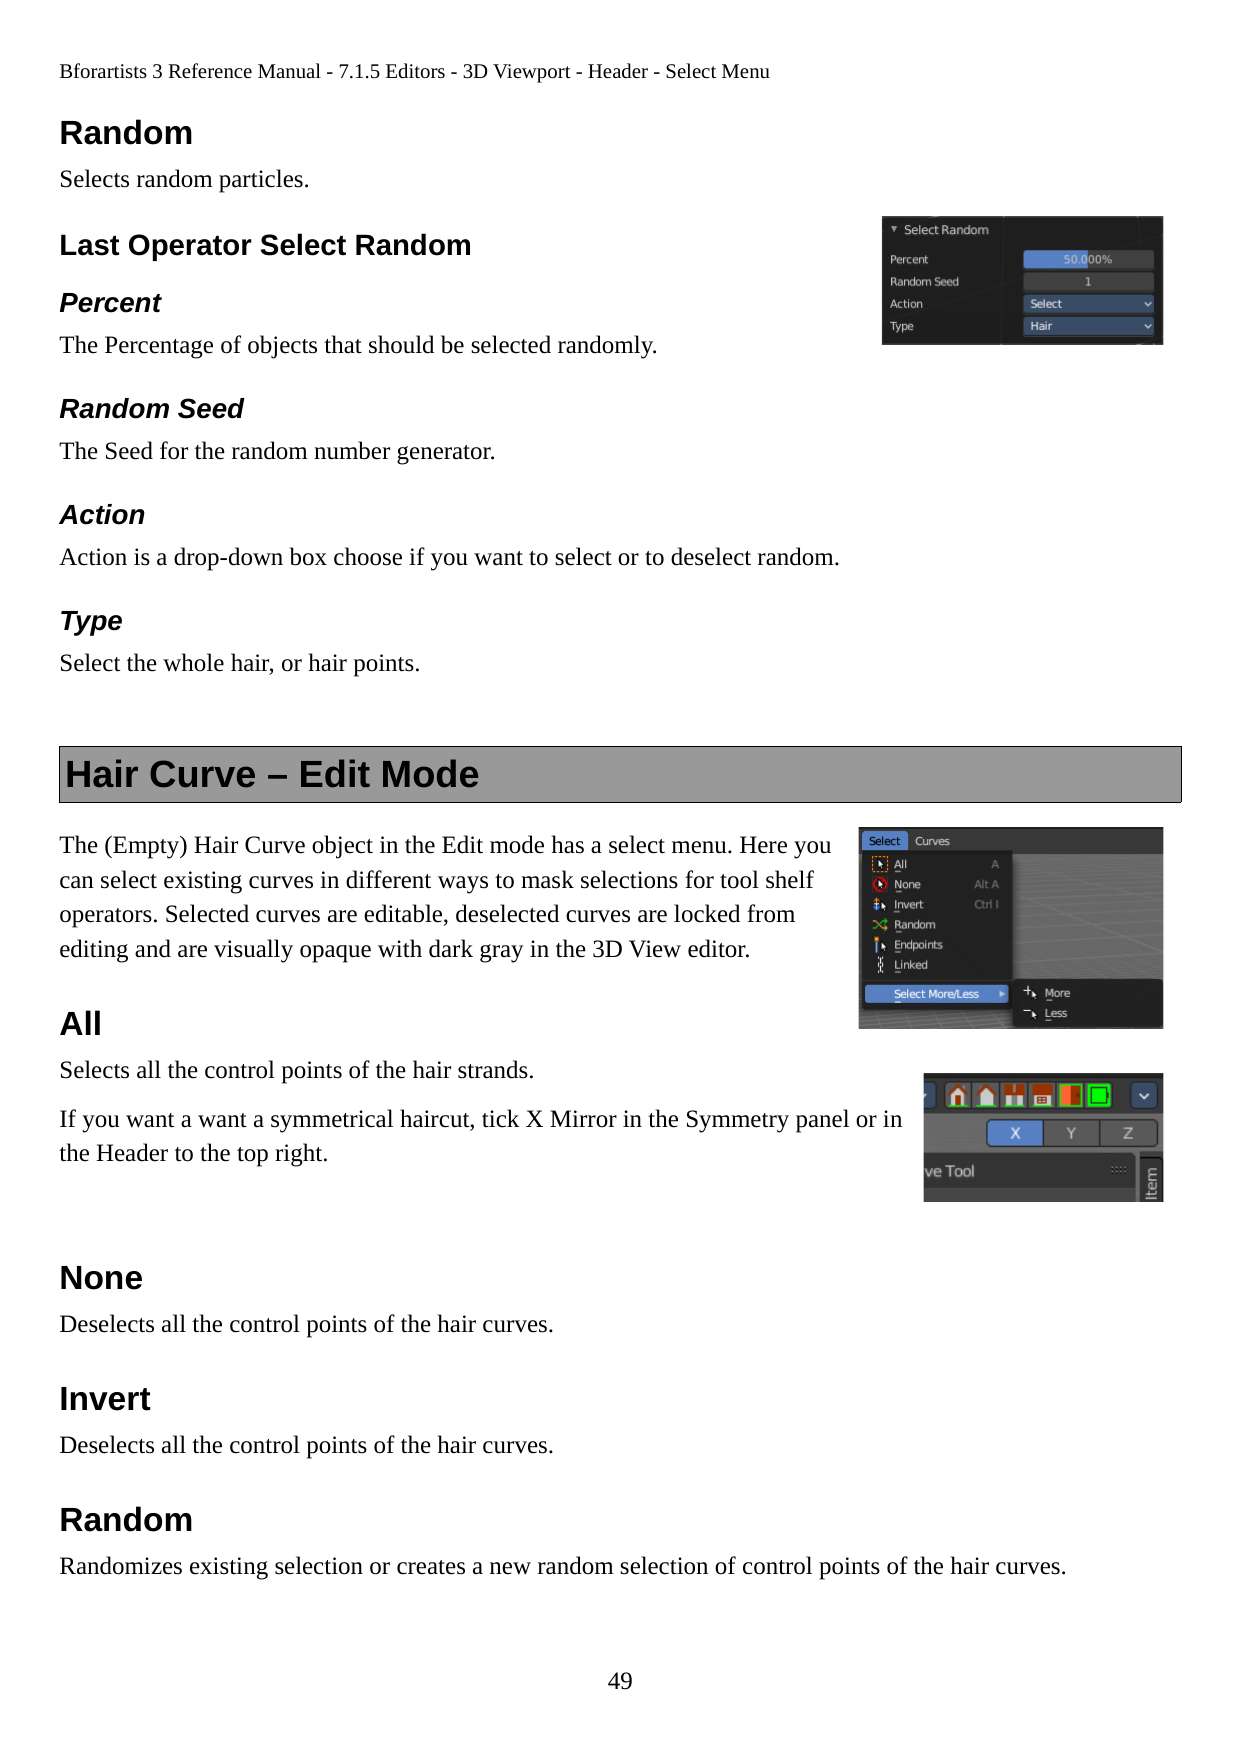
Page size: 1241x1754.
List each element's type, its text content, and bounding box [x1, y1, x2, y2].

subtitle Action [59, 498, 1181, 530]
subtitle Random [59, 113, 1181, 151]
text The (Empty) Hair Curve object in the Edit mode has a select menu. Here you can select existing curves in different ways to mask selections for tool shelf operators. Selected curves are editable, deselected curves are locked from editing and are visually opaque with dark gray in the 3D View editor. [59, 831, 858, 963]
picture [881, 216, 1164, 345]
subtitle None [59, 1257, 1181, 1296]
subtitle Last Operator Select Random [59, 227, 881, 261]
text The Percentage of objects that should be selected randomly. [59, 331, 1181, 359]
picture [923, 1073, 1164, 1202]
subtitle [1164, 286, 1181, 318]
text The Seed for the random number generator. [59, 436, 1181, 465]
subtitle Random Seed [59, 392, 1181, 424]
text If you want a want a symmetrical haircut, tick X Mirror in the Symmetry panel or in the Header to the top right. [59, 1104, 923, 1167]
subtitle All [59, 1004, 1181, 1042]
subtitle Random [59, 1499, 1181, 1538]
subtitle Invert [59, 1378, 1181, 1417]
subtitle [1164, 227, 1181, 261]
text Action is a drop-down box choose if you want to select or to deselect random. [59, 542, 1181, 571]
text Randomizes existing selection or creates a new random selection of control points of the hair curves. [59, 1551, 1181, 1579]
text Selects all the control points of the hair strands. [59, 1055, 1181, 1084]
text Selects random particles. [59, 164, 1181, 192]
subtitle Percent [59, 286, 881, 318]
text Select the whole hair, or hair points. [59, 648, 1181, 677]
subtitle Type [59, 604, 1181, 636]
text Deselects all the control points of the hair curves. [59, 1430, 1181, 1458]
picture [858, 827, 1164, 1029]
text Deselects all the control points of the hair curves. [59, 1309, 1181, 1337]
table_header Hair Curve – Edit Mode [60, 747, 1181, 802]
